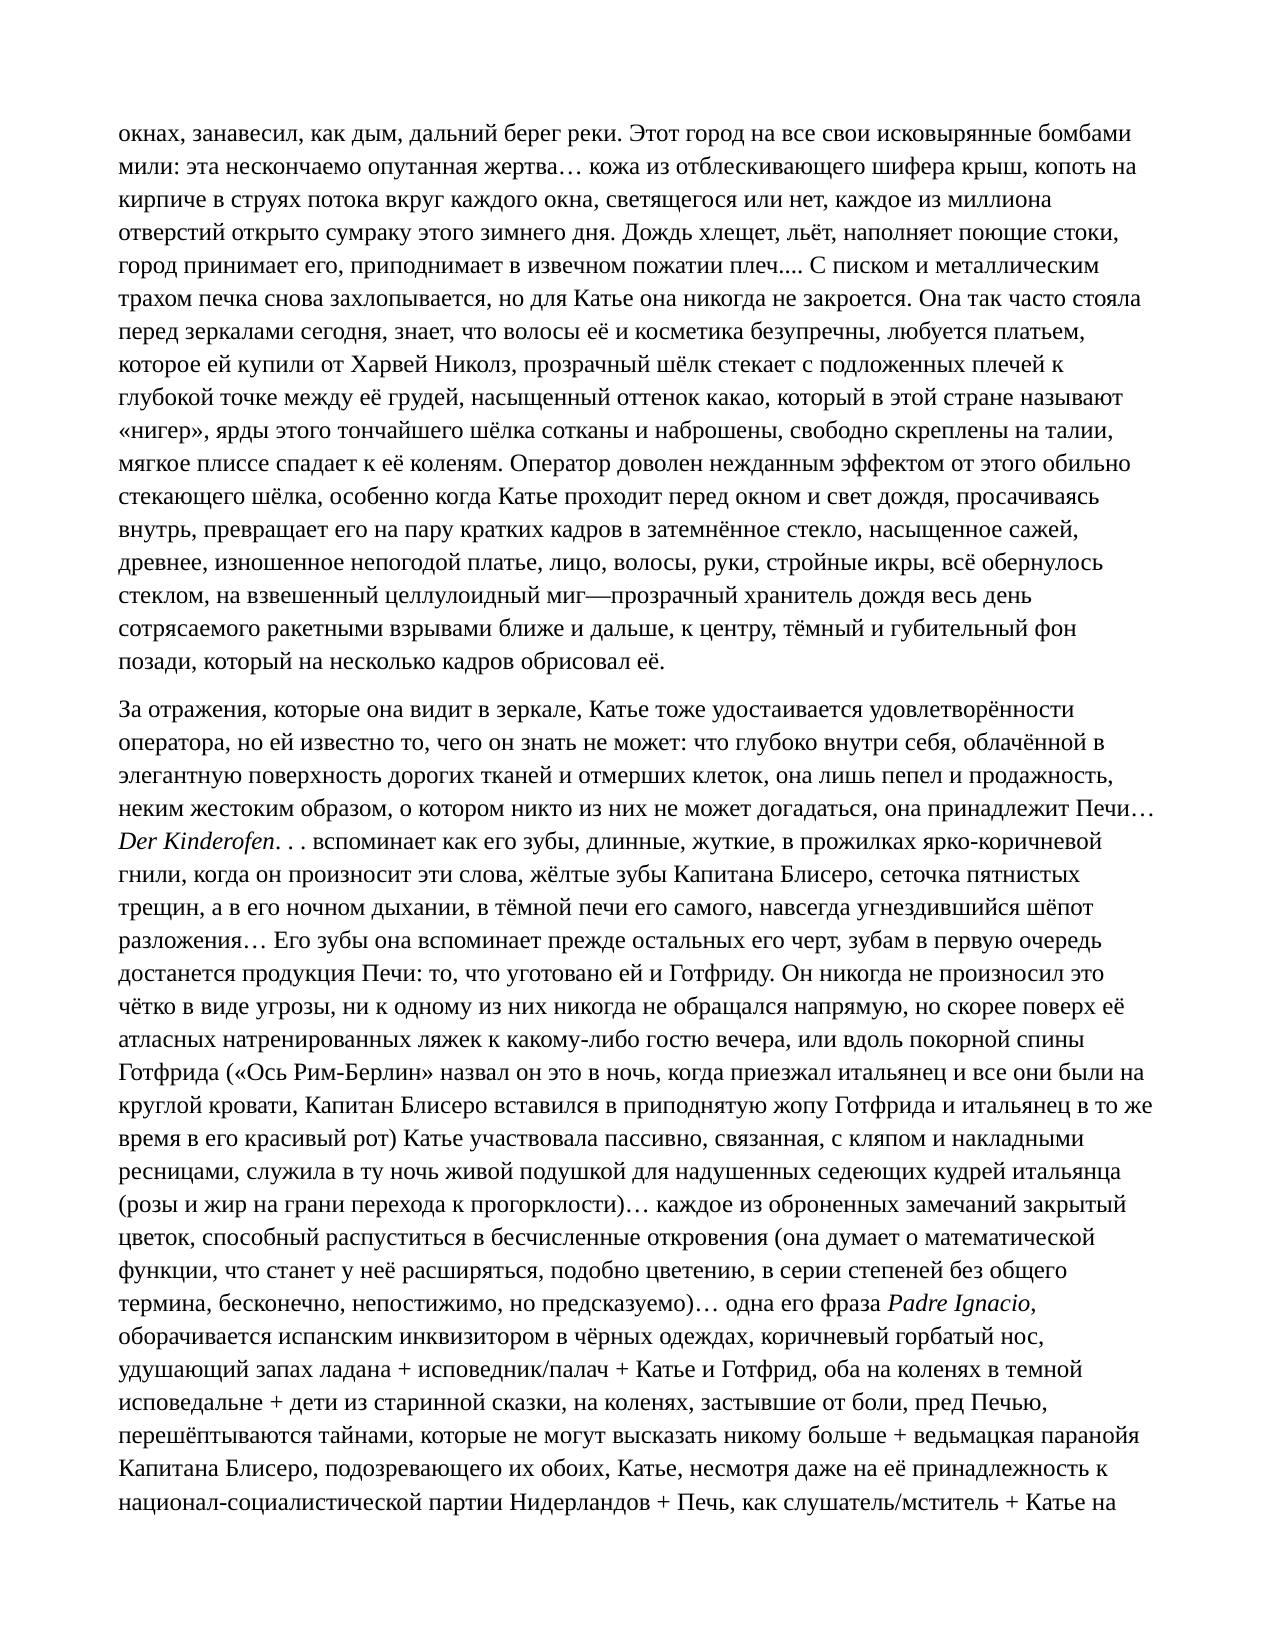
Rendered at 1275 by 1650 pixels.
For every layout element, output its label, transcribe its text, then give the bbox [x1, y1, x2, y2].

text За отражения, которые она видит в зеркале, Катье тоже удостаивается удовлетворённости оператора, но ей известно то, чего он знать не может: что глубоко внутри себя, облачённой в элегантную поверхность дорогих тканей и отмерших клеток, она лишь пепел и продажность, неким жестоким образом, о котором никто из них не может догадаться, она принадлежит Печи… Der Kinderofen. . . вспоминает как его зубы, длинные, жуткие, в прожилках ярко-коричневой гнили, когда он произносит эти слова, жёлтые зубы Капитана Блисеро, сеточка пятнистых трещин, а в его ночном дыхании, в тёмной печи его самого, навсегда угнездившийся шёпот разложения… Его зубы она вспоминает прежде остальных его черт, зубам в первую очередь достанется продукция Печи: то, что уготовано ей и Готфриду. Он никогда не произносил это чётко в виде угрозы, ни к одному из них никогда не обращался напрямую, но скорее поверх её атласных натренированных ляжек к какому-либо гостю вечера, или вдоль покорной спины Готфрида («Ось Рим-Берлин» назвал он это в ночь, когда приезжал итальянец и все они были на круглой кровати, Капитан Блисеро вставился в приподнятую жопу Готфрида и итальянец в то же время в его красивый рот) Катье участвовала пассивно, связанная, с кляпом и накладными ресницами, служила в ту ночь живой подушкой для надушенных седеющих кудрей итальянца (розы и жир на грани перехода к прогорклости)… каждое из оброненных замечаний закрытый цветок, способный распуститься в бесчисленные откровения (она думает о математической функции, что станет у неё расширяться, подобно цветению, в серии степеней без общего термина, бесконечно, непостижимо, но предсказуемо)… одна его фраза Padre Ignacio, оборачивается испанским инквизитором в чёрных одеждах, коричневый горбатый нос, удушающий запах ладана + исповедник/палач + Катье и Готфрид, оба на коленях в темной исповедальне + дети из старинной сказки, на коленях, застывшие от боли, пред Печью, перешёптываются тайнами, которые не могут высказать никому больше + ведьмацкая паранойя Капитана Блисеро, подозревающего их обоих, Катье, несмотря даже на её принадлежность к национал-социалистической партии Нидерландов + Печь, как слушатель/мститель + Катье на [118, 694, 1157, 1515]
text окнах, занавесил, как дым, дальний берег реки. Этот город на все свои исковырянные бомбами мили: эта нескончаемо опутанная жертва… кожа из отблескивающего шифера крыш, копоть на кирпиче в струях потока вкруг каждого окна, светящегося или нет, каждое из миллиона отверстий открыто сумраку этого зимнего дня. Дождь хлещет, льёт, наполняет поющие стоки, город принимает его, приподнимает в извечном пожатии плеч.... С писком и металлическим трахом печка снова захлопывается, но для Катье она никогда не закроется. Она так часто стояла перед зеркалами сегодня, знает, что волосы её и косметика безупречны, любуется платьем, которое ей купили от Харвей Николз, прозрачный шёлк стекает с подложенных плечей к глубокой точке между её грудей, насыщенный оттенок какао, который в этой стране называют «нигер», ярды этого тончайшего шёлка сотканы и наброшены, свободно скреплены на талии, мягкое плиссе спадает к её коленям. Оператор доволен нежданным эффектом от этого обильно стекающего шёлка, особенно когда Катье проходит перед окном и свет дождя, просачиваясь внутрь, превращает его на пару кратких кадров в затемнённое стекло, насыщенное сажей, древнее, изношенное непогодой платье, лицо, волосы, руки, стройные икры, всё обернулось стеклом, на взвешенный целлулоидный миг—прозрачный хранитель дождя весь день сотрясаемого ракетными взрывами ближе и дальше, к центру, тёмный и губительный фон позади, который на несколько кадров обрисовал её. [118, 118, 1157, 675]
